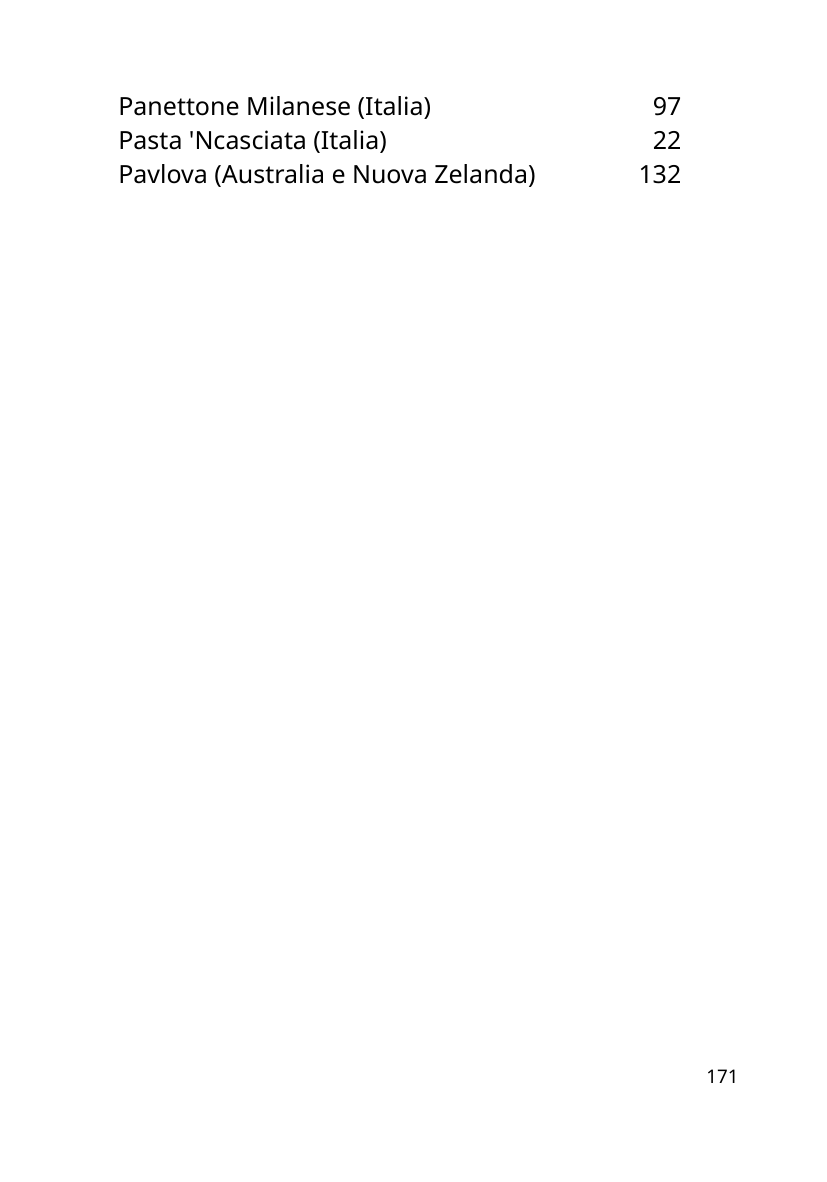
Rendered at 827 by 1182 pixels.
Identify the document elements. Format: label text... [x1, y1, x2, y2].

text Pasta 'Ncasciata (Italia) 22 [118, 123, 738, 157]
text Pavlova (Australia e Nuova Zelanda) 132 [118, 157, 738, 191]
text Panettone Milanese (Italia) 97 [118, 88, 738, 123]
